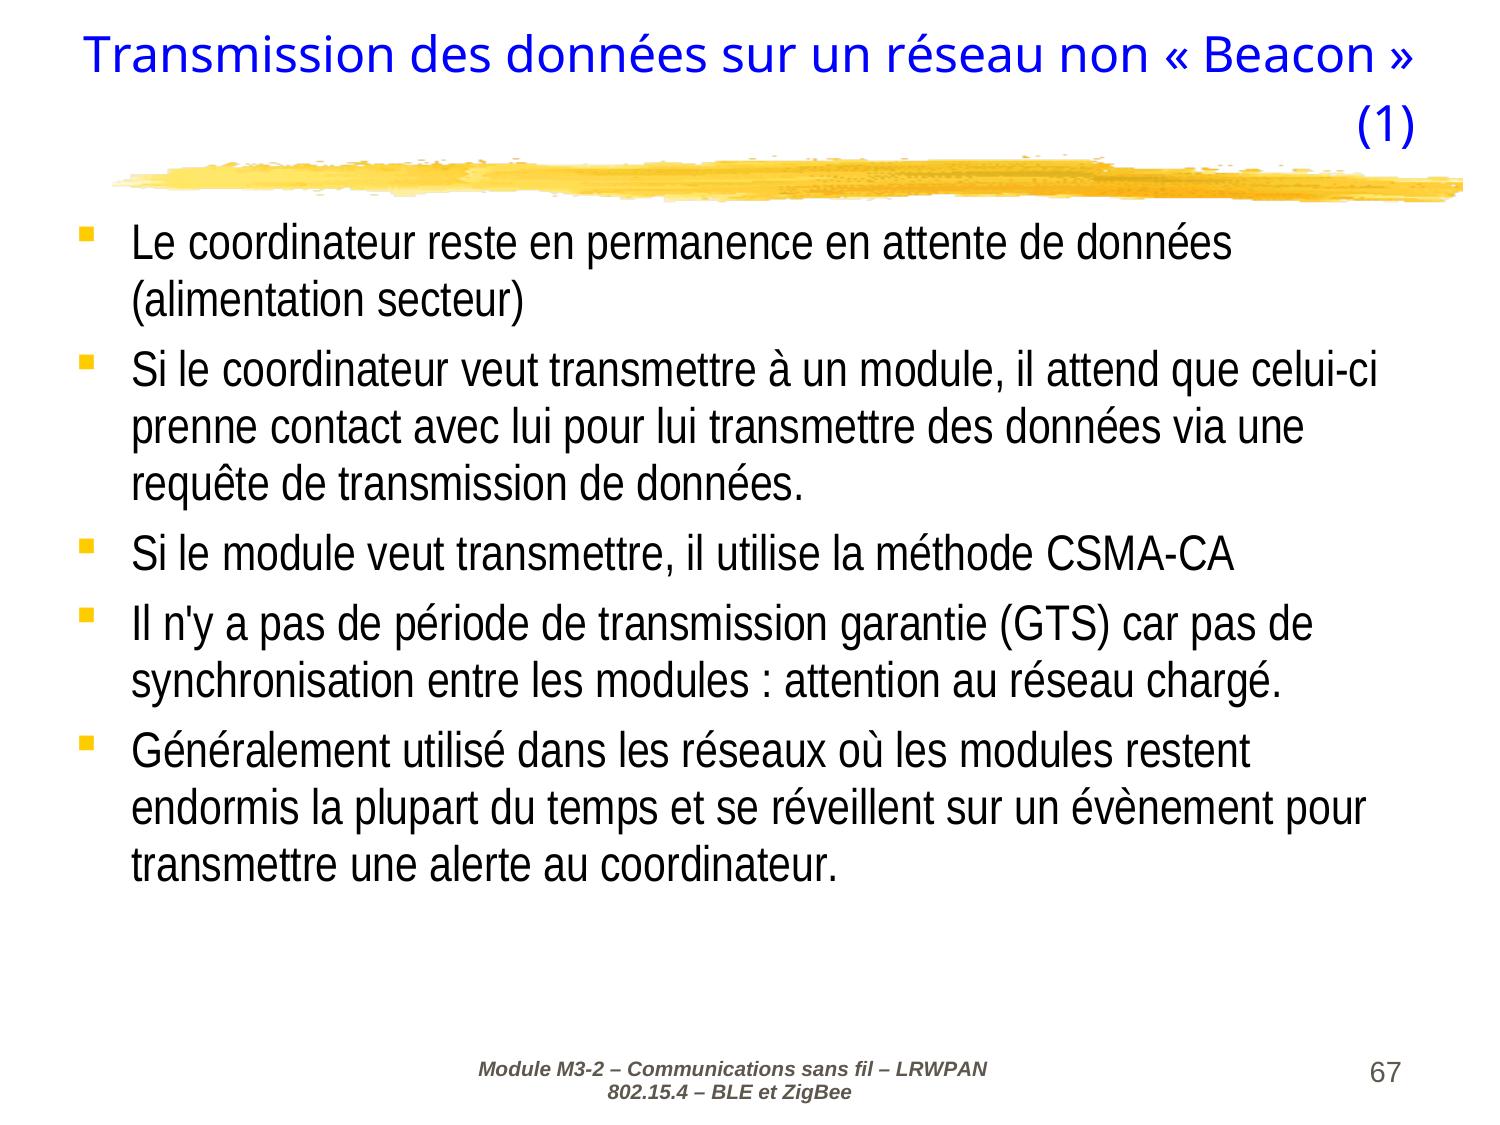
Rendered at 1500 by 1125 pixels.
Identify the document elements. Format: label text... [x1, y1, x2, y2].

picture [112, 149, 1463, 213]
list Le coordinateur reste en permanence en attente de données (alimentation secteur) Si le coordinateur veut transmettre à un module, il attend que celui-ci prenne contact avec lui pour lui transmettre des données via une requête de transmission de données. Si le module veut transmettre, il utilise la méthode CSMA-CA Il n'y a pas de période de transmission garantie (GTS) car pas de synchronisation entre les modules : attention au réseau chargé. Généralement utilisé dans les réseaux où les modules restent endormis la plupart du temps et se réveillent sur un évènement pour transmettre une alerte au coordinateur. [74, 212, 1417, 898]
title Transmission des données sur un réseau non « Beacon » (1) [32, 28, 1416, 146]
